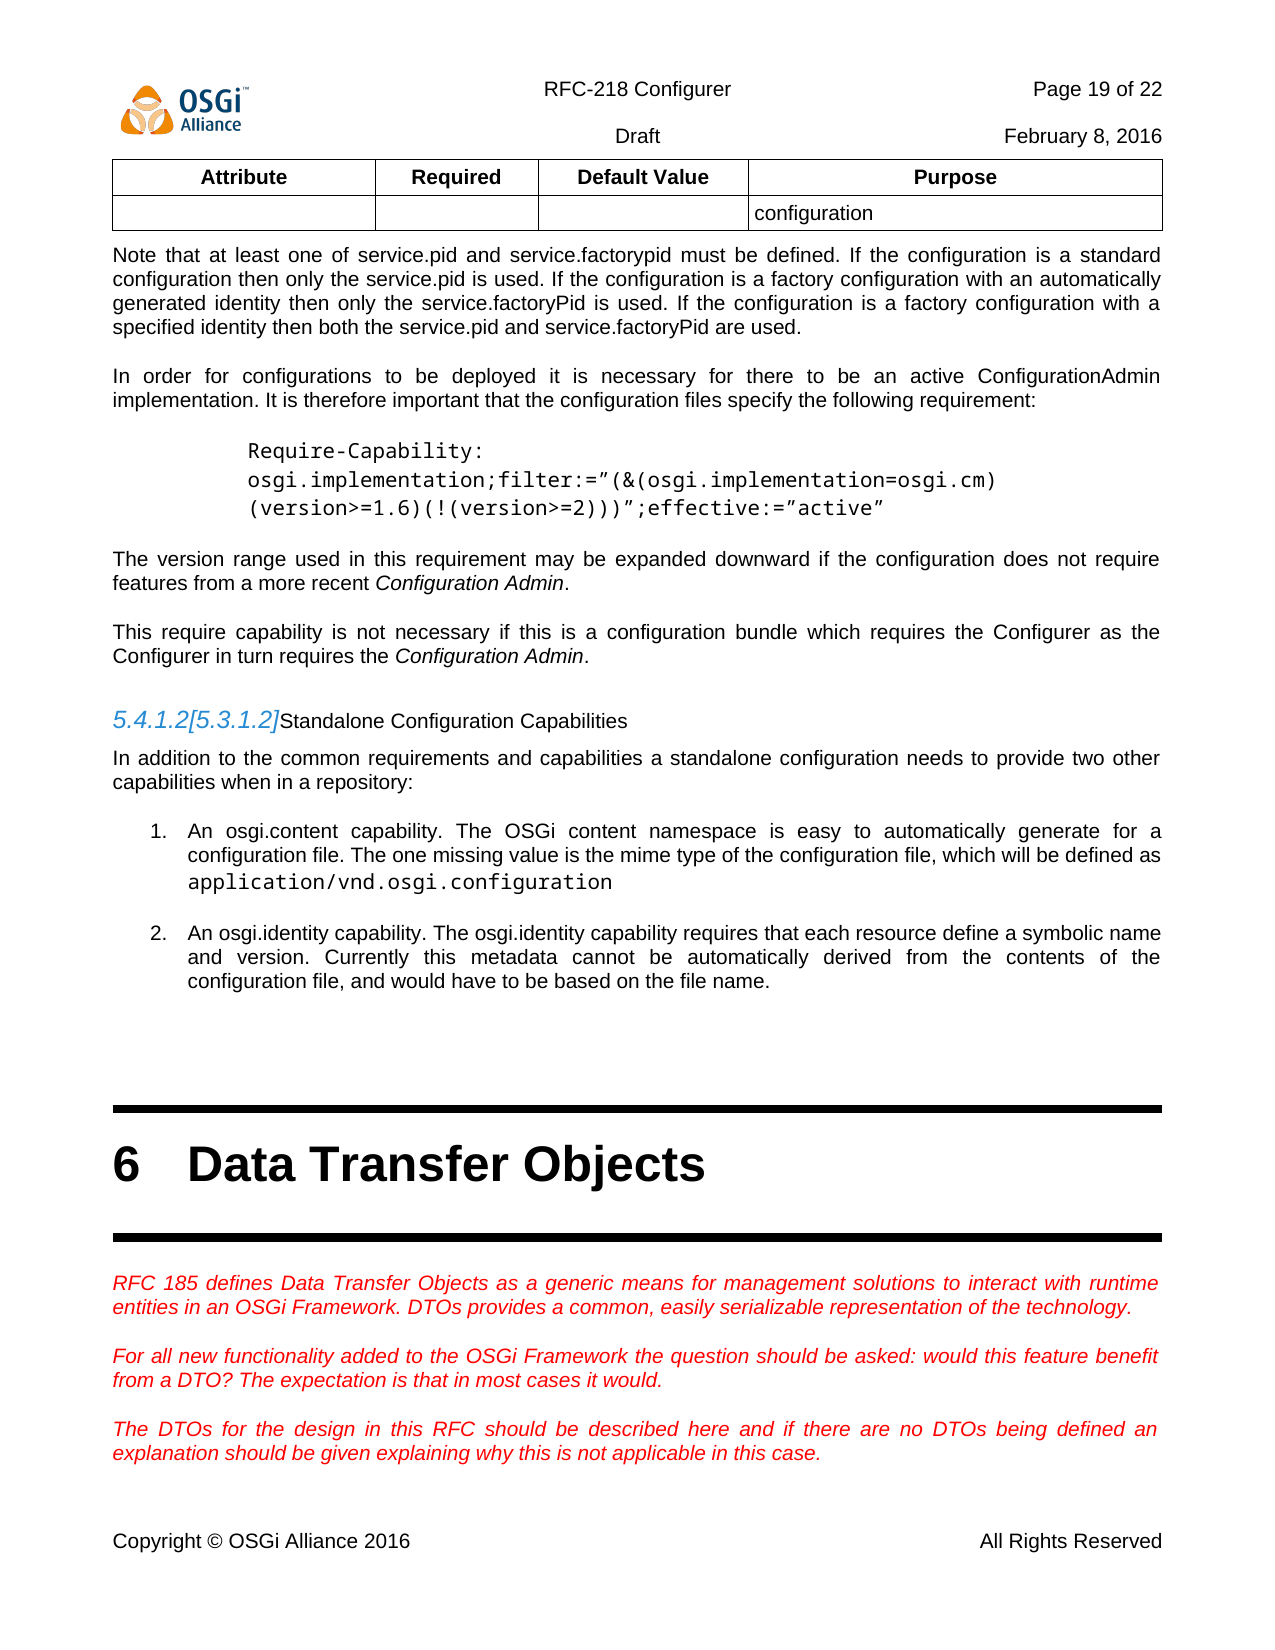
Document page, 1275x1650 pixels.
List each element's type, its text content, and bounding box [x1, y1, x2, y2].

table_header Purpose [749, 160, 1162, 194]
text The version range used in this requirement may be expanded downward if the configuration does not require features from a more recent Configuration Admin. [112, 547, 1162, 594]
text The DTOs for the design in this RFC should be described here and if there are no DTOs being defined an explanation should be given explaining why this is not applicable in this case. [112, 1417, 1162, 1464]
text In order for configurations to be deployed it is necessary for there to be an active ConfigurationAdmin implementation. It is therefore important that the configuration files specify the following requirement: [112, 363, 1162, 411]
subtitle Standalone Configuration Capabilities [112, 705, 1162, 734]
text RFC 185 defines Data Transfer Objects as a generic means for management solutions to interact with runtime entities in an OSGi Framework. DTOs provides a common, easily serializable representation of the technology. [112, 1271, 1162, 1319]
text In addition to the common requirements and capabilities a standalone configuration needs to provide two other capabilities when in a repository: [112, 746, 1162, 794]
picture [113, 78, 257, 142]
table_header Required [376, 160, 538, 194]
list An osgi.content capability. The OSGi content namespace is easy to automatically generate for a configuration file. The one missing value is the mime type of the configuration file, which will be defined as application/vnd.osgi.configuration [150, 819, 1162, 896]
table_cell [539, 196, 748, 230]
text Require-Capability: osgi.implementation;filter:=”(&(osgi.implementation=osgi.cm)(version>=1.6)(!(version>=2)))”;effective:=”active” [247, 436, 1162, 522]
table_header Attribute [113, 160, 375, 194]
table_cell [113, 196, 375, 230]
table_cell configuration [749, 196, 1162, 230]
table_cell [376, 196, 538, 230]
text This require capability is not necessary if this is a configuration bundle which requires the Configurer as the Configurer in turn requires the Configuration Admin. [112, 619, 1162, 667]
table_header Default Value [539, 160, 748, 194]
text Note that at least one of service.pid and service.factorypid must be defined. If the configuration is a standard configuration then only the service.pid is used. If the configuration is a factory configuration with an automatically generated identity then only the service.factoryPid is used. If the configuration is a factory configuration with a specified identity then both the service.pid and service.factoryPid are used. [112, 243, 1162, 338]
text For all new functionality added to the OSGi Framework the question should be asked: would this feature benefit from a DTO? The expectation is that in most cases it would. [112, 1344, 1162, 1392]
list An osgi.identity capability. The osgi.identity capability requires that each resource define a symbolic name and version. Currently this metadata cannot be automatically derived from the contents of the configuration file, and would have to be based on the file name. [150, 921, 1162, 992]
subtitle Data Transfer Objects [112, 1106, 1162, 1242]
